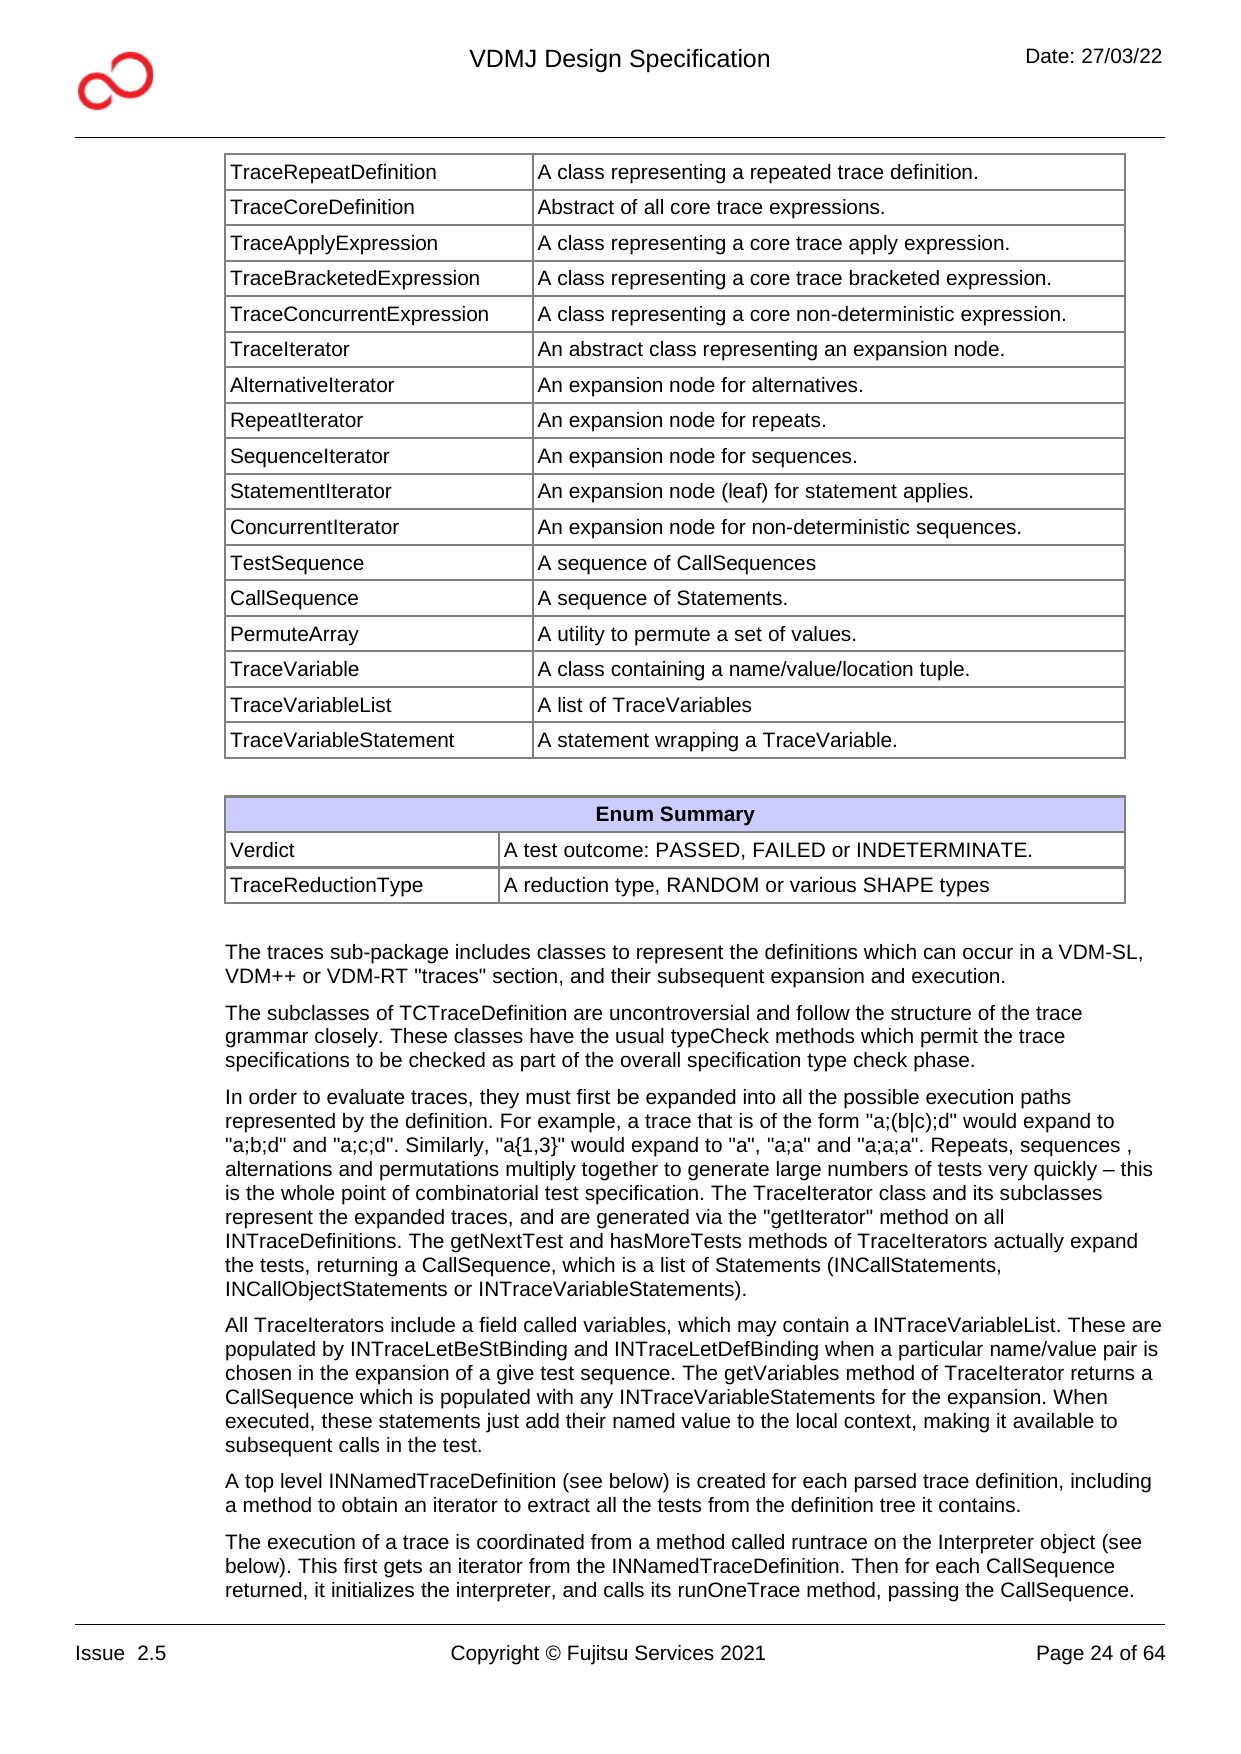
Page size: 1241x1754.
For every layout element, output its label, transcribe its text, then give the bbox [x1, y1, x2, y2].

table_cell A sequence of CallSequences [534, 546, 1124, 579]
table_cell TraceVariable [226, 652, 532, 686]
table_cell An abstract class representing an expansion node. [534, 333, 1124, 366]
table_cell An expansion node for repeats. [534, 404, 1124, 437]
table_cell A class containing a name/value/location tuple. [534, 652, 1124, 686]
table_cell An expansion node for sequences. [534, 439, 1124, 473]
picture [78, 44, 153, 120]
table_cell ConcurrentIterator [226, 510, 532, 544]
text All TraceIterators include a field called variables, which may contain a INTraceVariableList. These are populated by INTraceLetBeStBinding and INTraceLetDefBinding when a particular name/value pair is chosen in the expansion of a give test sequence. The getVariables method of TraceIterator returns a CallSequence which is populated with any INTraceVariableStatements for the expansion. When executed, these statements just add their named value to the local context, making it available to subsequent calls in the test. [225, 1313, 1165, 1457]
table_cell TraceApplyExpression [226, 226, 532, 259]
table_cell TraceBracketedExpression [226, 262, 532, 295]
table_cell A statement wrapping a TraceVariable. [534, 723, 1124, 757]
table_cell A class representing a repeated trace definition. [534, 155, 1124, 188]
table_cell Verdict [226, 833, 498, 866]
table_cell Abstract of all core trace expressions. [534, 191, 1124, 224]
text The execution of a trace is coordinated from a method called runtrace on the Interpreter object (see below). This first gets an iterator from the INNamedTraceDefinition. Then for each CallSequence returned, it initializes the interpreter, and calls its runOneTrace method, passing the CallSequence. [225, 1530, 1165, 1602]
table_cell A list of TraceVariables [534, 688, 1124, 721]
table_cell SequenceIterator [226, 439, 532, 473]
text A top level INNamedTraceDefinition (see below) is created for each parsed trace definition, including a method to obtain an iterator to extract all the tests from the definition tree it contains. [225, 1469, 1165, 1517]
table_cell TraceCoreDefinition [226, 191, 532, 224]
table_cell CallSequence [226, 581, 532, 615]
table_cell PermuteArray [226, 617, 532, 650]
table_cell RepeatIterator [226, 404, 532, 437]
table_cell TraceReductionType [226, 869, 498, 902]
table_cell TestSequence [226, 546, 532, 579]
table_header Enum Summary [226, 798, 1124, 831]
table_cell TraceIterator [226, 333, 532, 366]
table_cell An expansion node (leaf) for statement applies. [534, 475, 1124, 508]
table_cell AlternativeIterator [226, 368, 532, 402]
table_cell An expansion node for non-deterministic sequences. [534, 510, 1124, 544]
text In order to evaluate traces, they must first be expanded into all the possible execution paths represented by the definition. For example, a trace that is of the form "a;(b|c);d" would expand to "a;b;d" and "a;c;d". Similarly, "a{1,3}" would expand to "a", "a;a" and "a;a;a". Repeats, sequences , alternations and permutations multiply together to generate large numbers of tests very quickly – this is the whole point of combinatorial test specification. The TraceIterator class and its subclasses represent the expanded traces, and are generated via the "getIterator" method on all INTraceDefinitions. The getNextTest and hasMoreTests methods of TraceIterators actually expand the tests, returning a CallSequence, which is a list of Statements (INCallStatements, INCallObjectStatements or INTraceVariableStatements). [225, 1085, 1165, 1301]
table_cell TraceVariableStatement [226, 723, 532, 757]
table_cell StatementIterator [226, 475, 532, 508]
table_cell A class representing a core trace apply expression. [534, 226, 1124, 259]
table_cell A class representing a core trace bracketed expression. [534, 262, 1124, 295]
table_cell A sequence of Statements. [534, 581, 1124, 615]
table_cell A class representing a core non-deterministic expression. [534, 297, 1124, 331]
table_cell TraceRepeatDefinition [226, 155, 532, 188]
table_cell TraceConcurrentExpression [226, 297, 532, 331]
text The traces sub-package includes classes to represent the definitions which can occur in a VDM-SL, VDM++ or VDM-RT "traces" section, and their subsequent expansion and execution. [225, 940, 1165, 988]
table_cell An expansion node for alternatives. [534, 368, 1124, 402]
text The subclasses of TCTraceDefinition are uncontroversial and follow the structure of the trace grammar closely. These classes have the usual typeCheck methods which permit the trace specifications to be checked as part of the overall specification type check phase. [225, 1001, 1165, 1073]
table_cell A utility to permute a set of values. [534, 617, 1124, 650]
table_cell A reduction type, RANDOM or various SHAPE types [500, 869, 1124, 902]
table_cell A test outcome: PASSED, FAILED or INDETERMINATE. [500, 833, 1124, 866]
table_cell TraceVariableList [226, 688, 532, 721]
